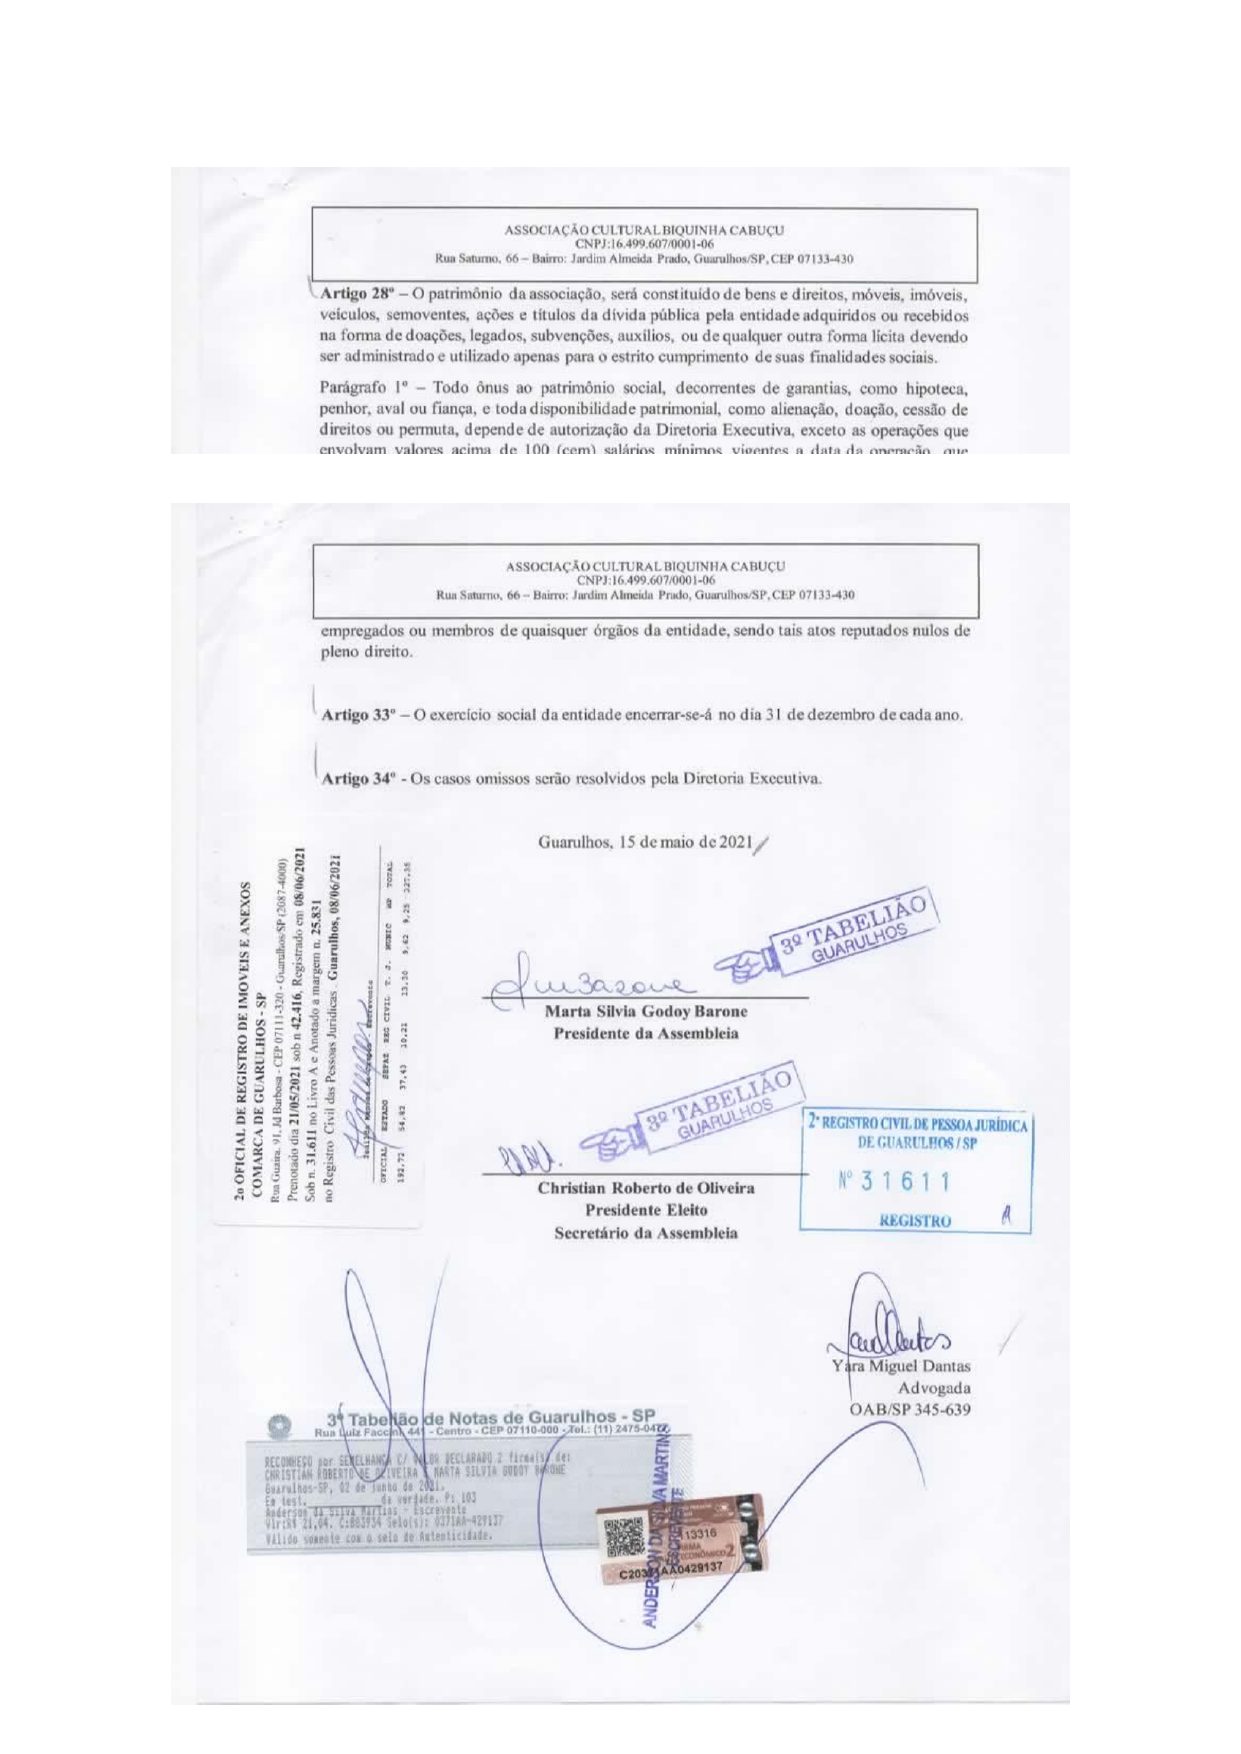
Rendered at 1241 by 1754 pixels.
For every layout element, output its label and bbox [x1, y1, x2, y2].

picture [147, 118, 1093, 1754]
